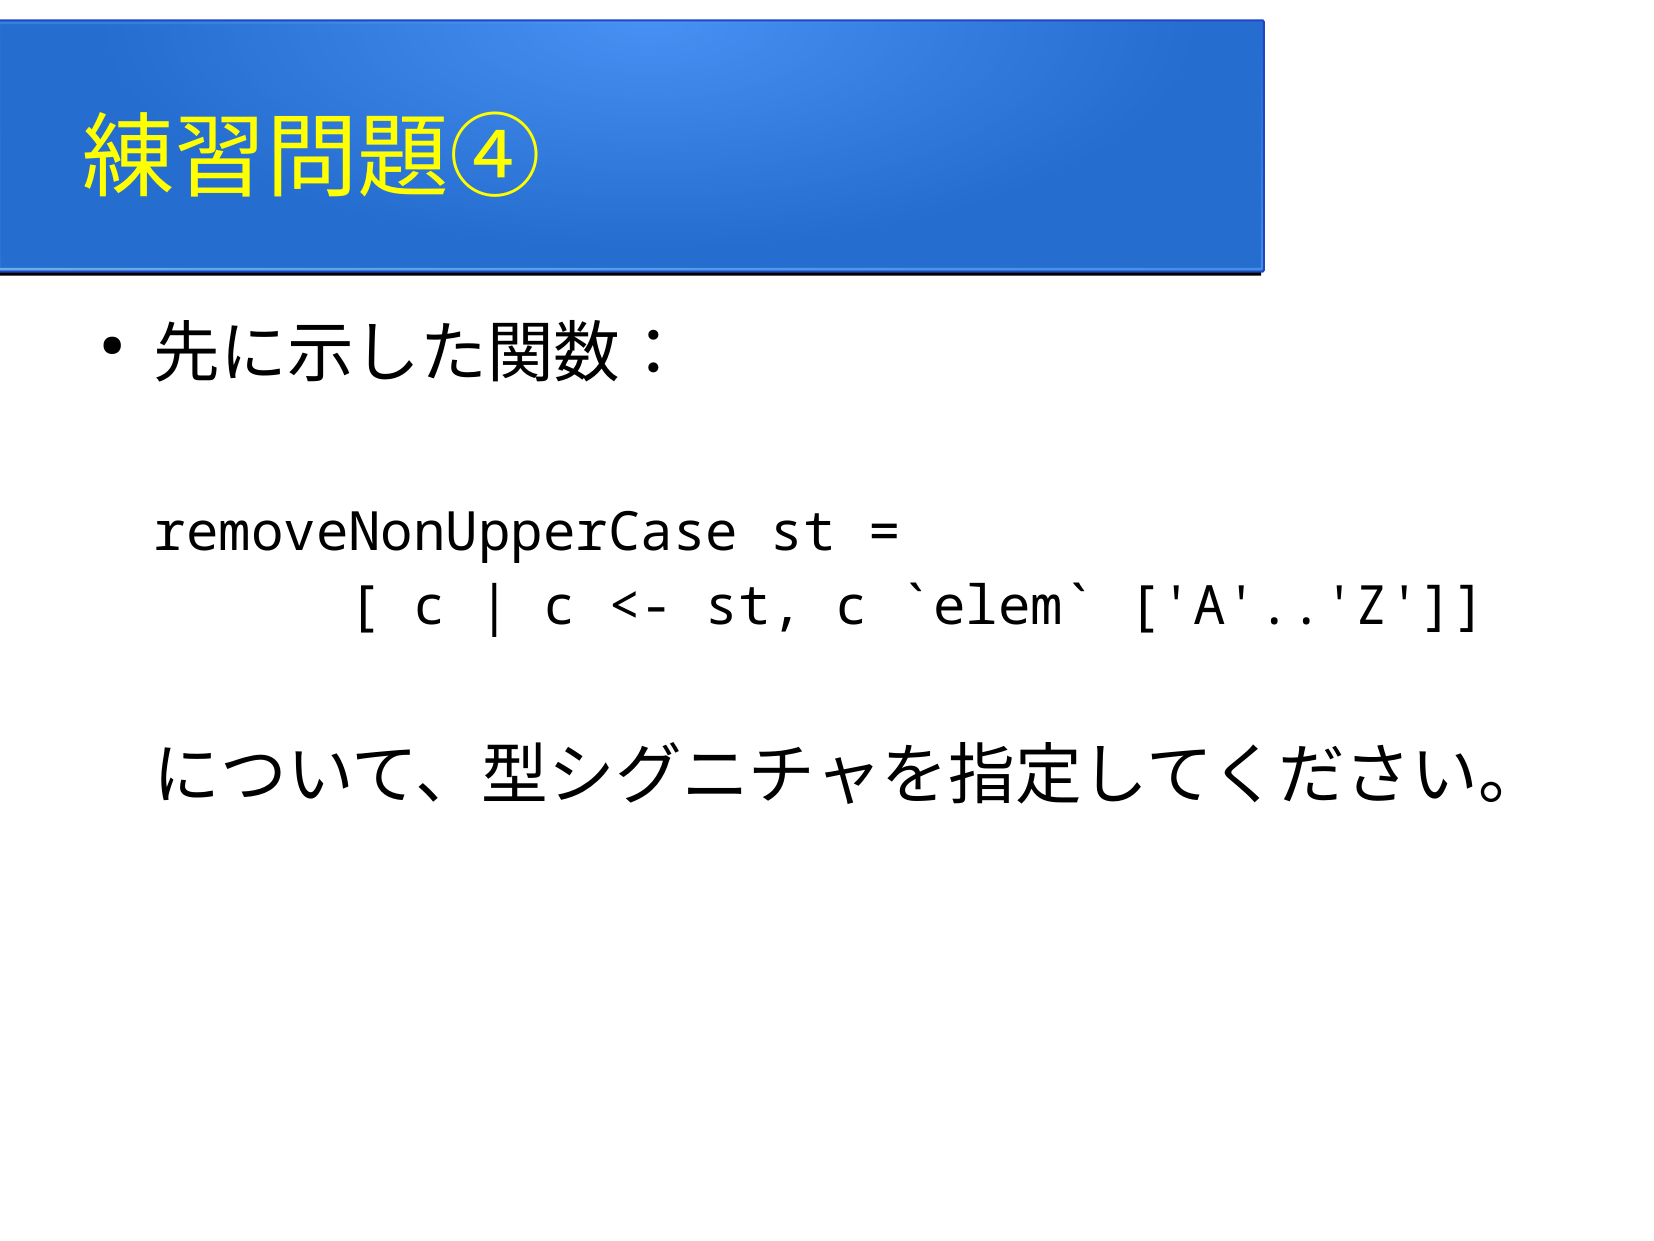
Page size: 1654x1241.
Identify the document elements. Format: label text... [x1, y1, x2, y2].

title 練習問題④ [82, 47, 1235, 252]
list 先に示した関数： removeNonUpperCase st = [ c | c <- st, c `elem` ['A'..'Z']] について、型シグニチャを指定してください。 [82, 299, 1571, 1019]
